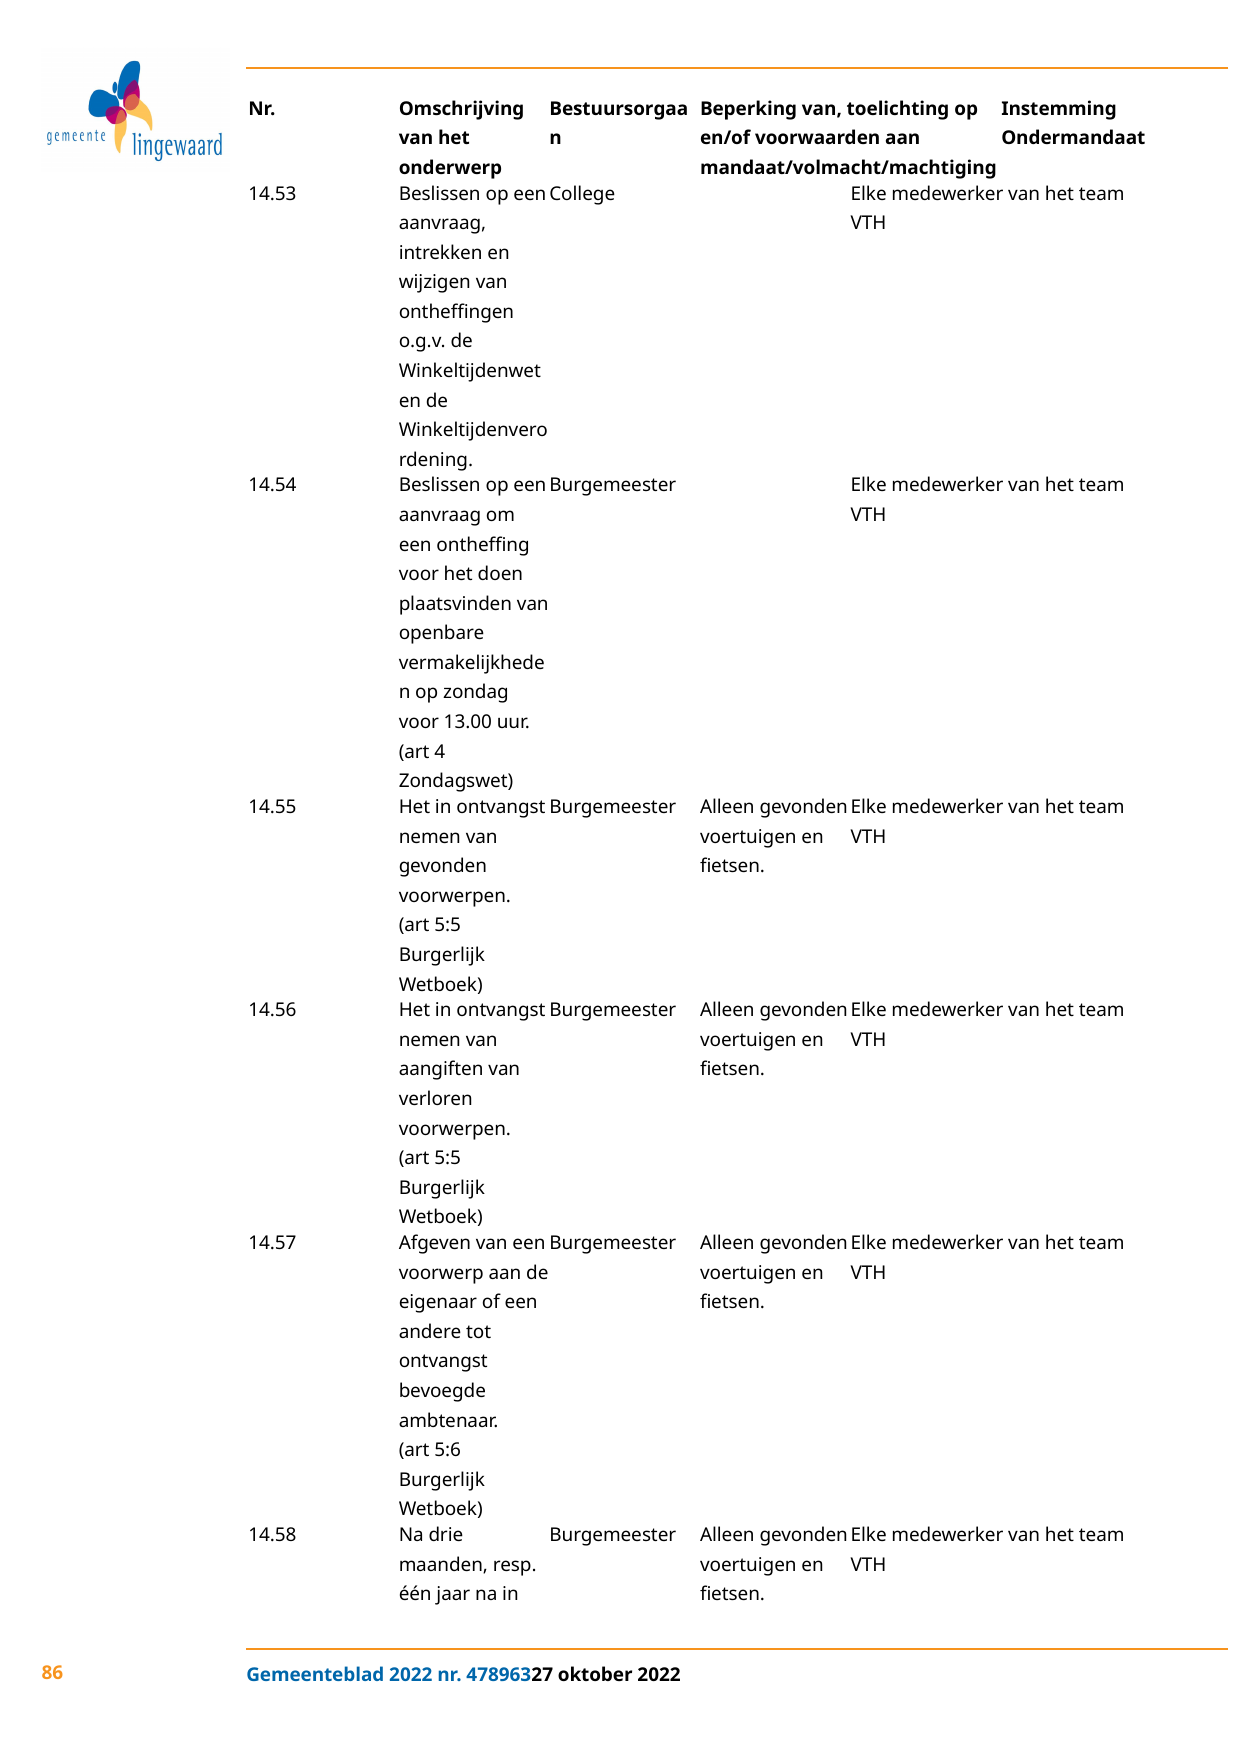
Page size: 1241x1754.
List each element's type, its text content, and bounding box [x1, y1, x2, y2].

table_cell Het in ontvangst nemen van aangiften van verloren voorwerpen. (art 5:5 Burgerlijk Wetboek) [399, 996, 549, 1229]
table_header Bestuursorgaan [549, 95, 700, 180]
table_cell 14.54 [248, 472, 398, 793]
table_cell Alleen gevonden voertuigen en fietsen. [700, 996, 850, 1229]
table_cell Beslissen op een aanvraag om een ontheffing voor het doen plaatsvinden van openbare vermakelijkheden op zondag voor 13.00 uur. (art 4 Zondagswet) [399, 472, 549, 793]
table_cell Burgemeester [549, 996, 700, 1229]
table_cell Na drie maanden, resp. één jaar na in [399, 1521, 549, 1606]
table_cell 14.57 [248, 1229, 398, 1521]
table_cell [700, 180, 850, 472]
picture [41, 47, 231, 172]
table_cell 14.58 [248, 1521, 398, 1606]
table_cell Elke medewerker van het team VTH [850, 1521, 1152, 1606]
table_cell Elke medewerker van het team VTH [850, 180, 1152, 472]
table_cell 14.55 [248, 793, 398, 996]
table_cell Alleen gevonden voertuigen en fietsen. [700, 1521, 850, 1606]
table_cell Elke medewerker van het team VTH [850, 1229, 1152, 1521]
table_cell Alleen gevonden voertuigen en fietsen. [700, 793, 850, 996]
table_cell Elke medewerker van het team VTH [850, 793, 1152, 996]
table_header Omschrijving van het onderwerp [399, 95, 549, 180]
table_cell Afgeven van een voorwerp aan de eigenaar of een andere tot ontvangst bevoegde ambtenaar. (art 5:6 Burgerlijk Wetboek) [399, 1229, 549, 1521]
table_cell Het in ontvangst nemen van gevonden voorwerpen. (art 5:5 Burgerlijk Wetboek) [399, 793, 549, 996]
table_cell [700, 472, 850, 793]
table_cell Elke medewerker van het team VTH [850, 472, 1152, 793]
table_cell Alleen gevonden voertuigen en fietsen. [700, 1229, 850, 1521]
table_cell Burgemeester [549, 793, 700, 996]
table_header Instemming Ondermandaat [1001, 95, 1152, 180]
table_cell College [549, 180, 700, 472]
table_header Nr. [248, 95, 398, 180]
table_cell Burgemeester [549, 472, 700, 793]
table_header Beperking van, toelichting op en/of voorwaarden aan mandaat/volmacht/machtiging [700, 95, 1001, 180]
table_cell Burgemeester [549, 1229, 700, 1521]
table_cell 14.53 [248, 180, 398, 472]
table_cell Beslissen op een aanvraag, intrekken en wijzigen van ontheffingen o.g.v. de Winkeltijdenwet en de Winkeltijdenverordening. [399, 180, 549, 472]
table_cell Burgemeester [549, 1521, 700, 1606]
table_cell 14.56 [248, 996, 398, 1229]
table_cell Elke medewerker van het team VTH [850, 996, 1152, 1229]
